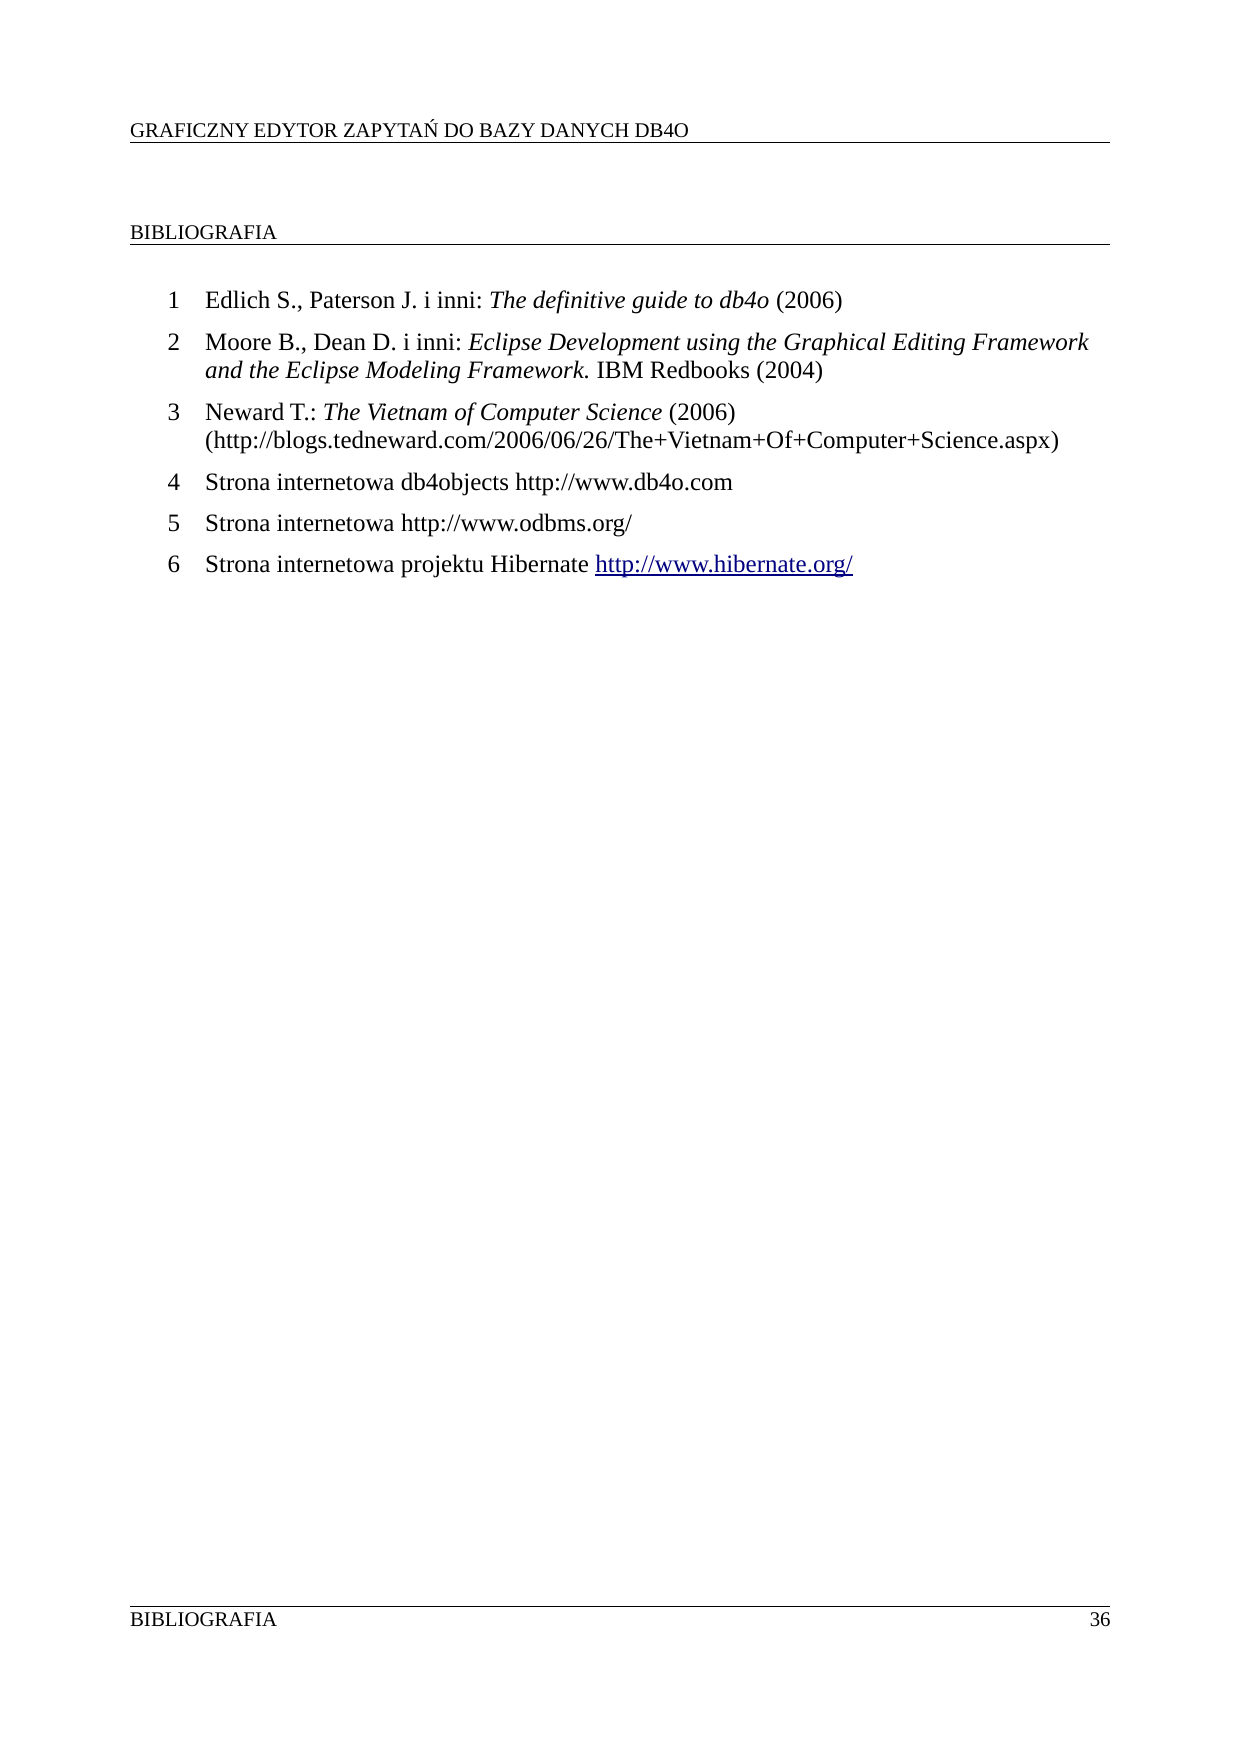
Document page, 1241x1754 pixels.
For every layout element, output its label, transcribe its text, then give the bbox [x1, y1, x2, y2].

list Moore B., Dean D. i inni: Eclipse Development using the Graphical Editing Framework and the Eclipse Modeling Framework. IBM Redbooks (2004) [167, 327, 1110, 384]
list Strona internetowa projektu Hibernate http://www.hibernate.org/ [167, 549, 1110, 578]
list Strona internetowa http://www.odbms.org/ [167, 508, 1110, 537]
list Strona internetowa db4objects http://www.db4o.com [167, 467, 1110, 496]
subtitle BIBLIOGRAFIA [130, 220, 1110, 244]
list Neward T.: The Vietnam of Computer Science (2006) (http://blogs.tedneward.com/2006/06/26/The+Vietnam+Of+Computer+Science.aspx) [167, 397, 1110, 454]
list Edlich S., Paterson J. i inni: The definitive guide to db4o (2006) [167, 286, 1110, 314]
